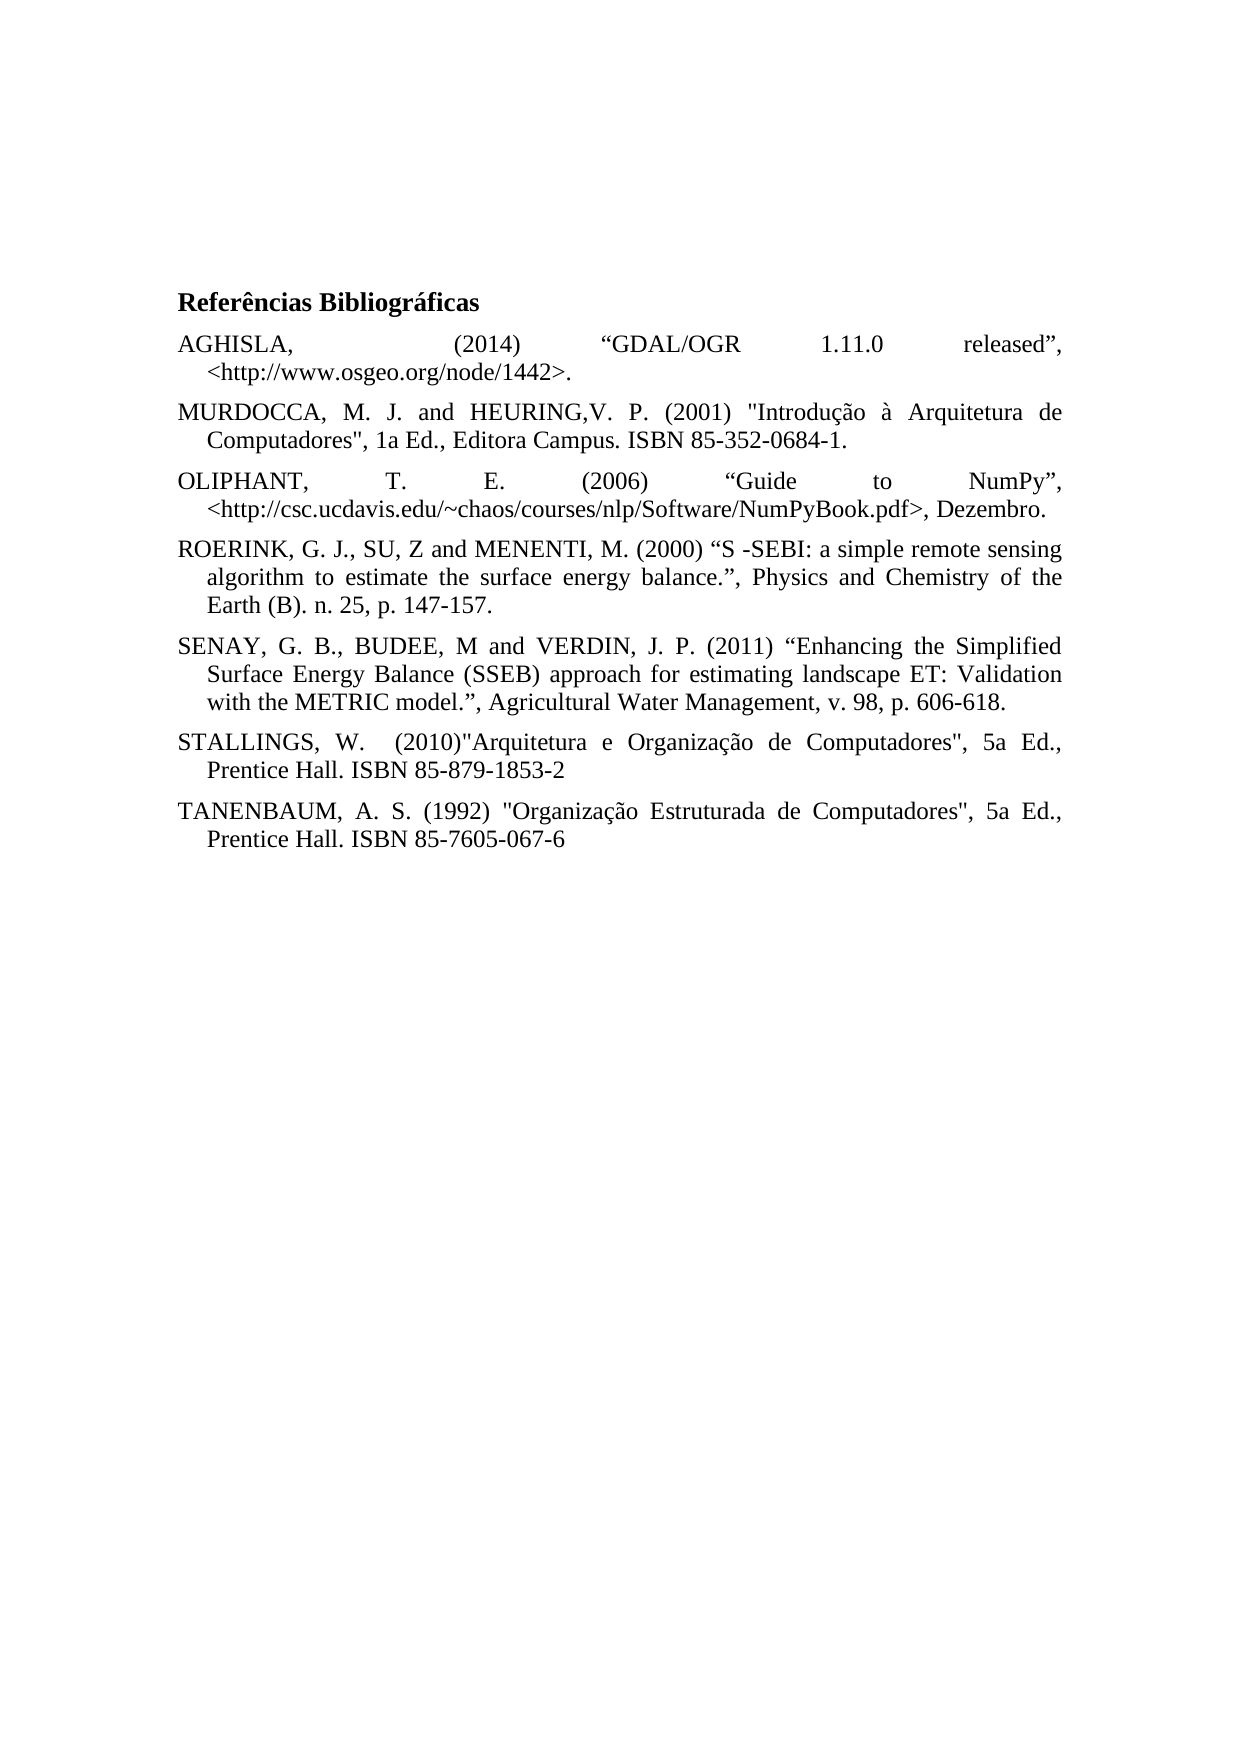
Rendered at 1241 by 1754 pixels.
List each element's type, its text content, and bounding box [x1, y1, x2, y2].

text ROERINK, G. J., SU, Z and MENENTI, M. (2000) “S -SEBI: a simple remote sensing algorithm to estimate the surface energy balance.”, Physics and Chemistry of the Earth (B). n. 25, p. 147-157. [177, 535, 1063, 619]
text SENAY, G. B., BUDEE, M and VERDIN, J. P. (2011) “Enhancing the Simplified Surface Energy Balance (SSEB) approach for estimating landscape ET: Validation with the METRIC model.”, Agricultural Water Management, v. 98, p. 606-618. [177, 632, 1063, 716]
text MURDOCCA, M. J. and HEURING,V. P. (2001) "Introdução à Arquitetura de Computadores", 1a Ed., Editora Campus. ISBN 85-352-0684-1. [177, 398, 1063, 454]
text STALLINGS, W. (2010)"Arquitetura e Organização de Computadores", 5a Ed., Prentice Hall. ISBN 85-879-1853-2 [177, 728, 1063, 784]
text TANENBAUM, A. S. (1992) "Organização Estruturada de Computadores", 5a Ed., Prentice Hall. ISBN 85-7605-067-6 [177, 797, 1063, 853]
text OLIPHANT, T. E. (2006) “Guide to NumPy”, <http://csc.ucdavis.edu/~chaos/courses/nlp/Software/NumPyBook.pdf>, Dezembro. [177, 467, 1063, 523]
text Referências Bibliográficas [177, 287, 1063, 317]
text AGHISLA, (2014) “GDAL/OGR 1.11.0 released”, <http://www.osgeo.org/node/1442>. [177, 330, 1063, 386]
